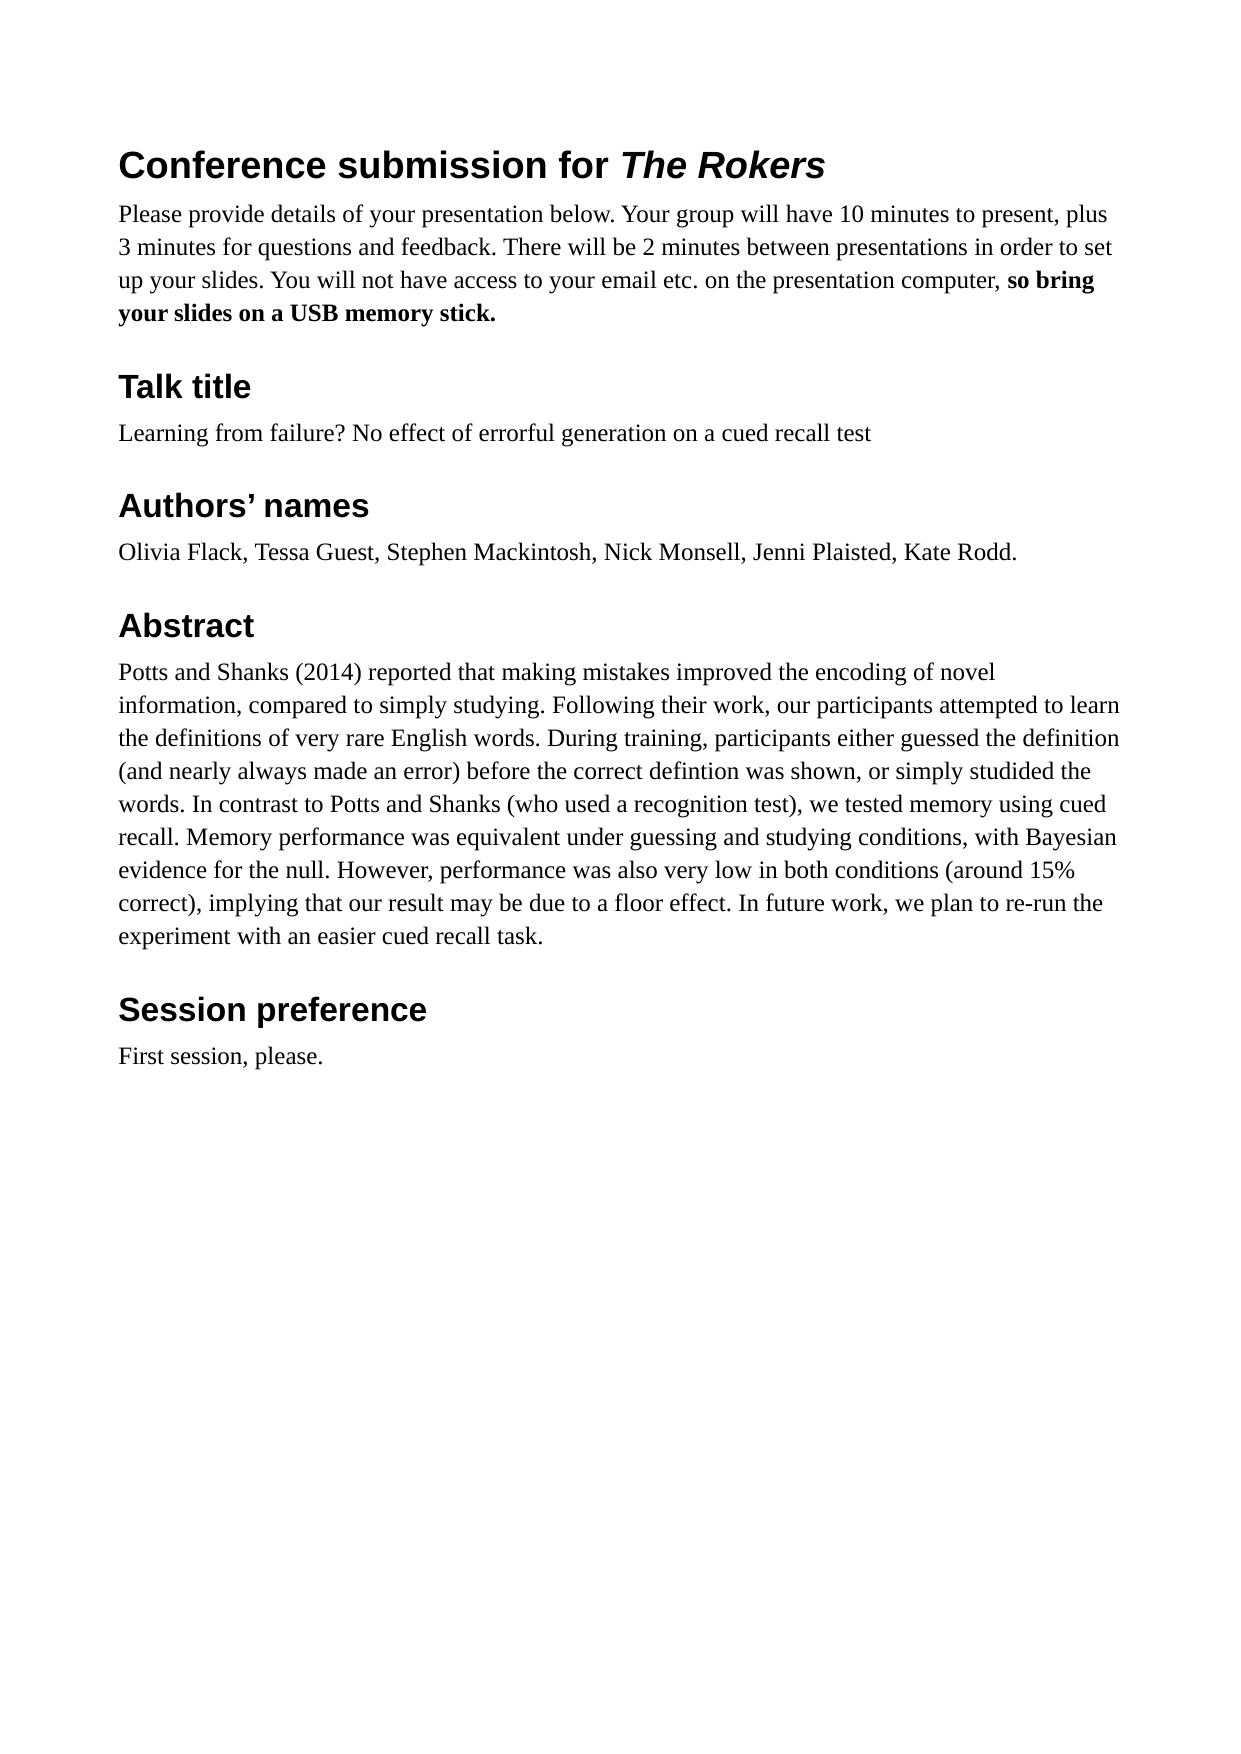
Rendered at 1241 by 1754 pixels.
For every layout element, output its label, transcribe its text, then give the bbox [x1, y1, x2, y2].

text Potts and Shanks (2014) reported that making mistakes improved the encoding of novel information, compared to simply studying. Following their work, our participants attempted to learn the definitions of very rare English words. During training, participants either guessed the definition (and nearly always made an error) before the correct defintion was shown, or simply studided the words. In contrast to Potts and Shanks (who used a recognition test), we tested memory using cued recall. Memory performance was equivalent under guessing and studying conditions, with Bayesian evidence for the null. However, performance was also very low in both conditions (around 15% correct), implying that our result may be due to a floor effect. In future work, we plan to re-run the experiment with an easier cued recall task. [118, 657, 1122, 950]
subtitle Authors’ names [118, 486, 1122, 525]
subtitle Conference submission for The Rokers [118, 143, 1122, 187]
subtitle Talk title [118, 367, 1122, 405]
subtitle Abstract [118, 606, 1122, 644]
text Learning from failure? No effect of errorful generation on a cued recall test [118, 418, 1122, 447]
text First session, please. [118, 1041, 1122, 1069]
text Olivia Flack, Tessa Guest, Stephen Mackintosh, Nick Monsell, Jenni Plaisted, Kate Rodd. [118, 537, 1122, 566]
subtitle Session preference [118, 990, 1122, 1028]
text Please provide details of your presentation below. Your group will have 10 minutes to present, plus 3 minutes for questions and feedback. There will be 2 minutes between presentations in order to set up your slides. You will not have access to your email etc. on the presentation computer, so bring your slides on a USB memory stick. [118, 199, 1122, 327]
